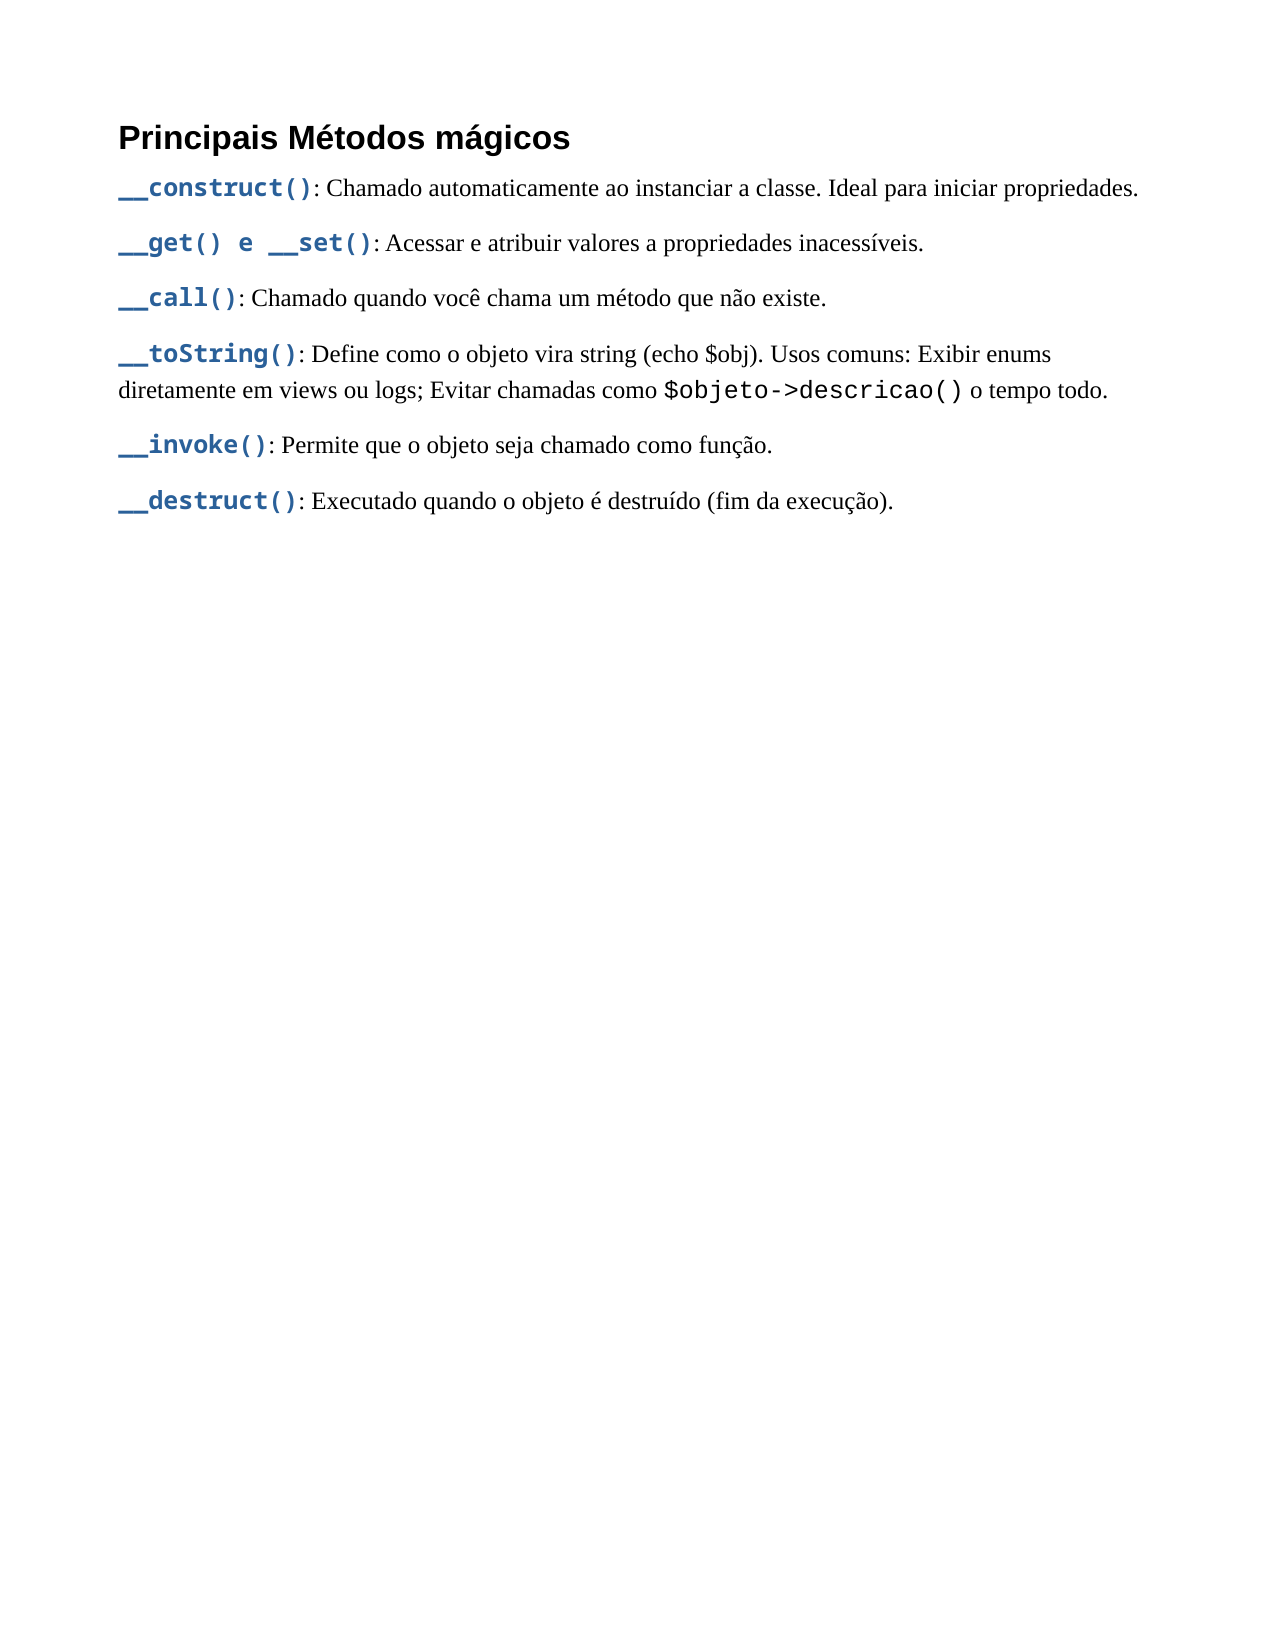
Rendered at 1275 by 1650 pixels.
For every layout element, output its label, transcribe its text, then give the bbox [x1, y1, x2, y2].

subtitle Principais Métodos mágicos [118, 118, 1157, 157]
text __call(): Chamado quando você chama um método que não existe. [118, 280, 1157, 314]
text __get() e __set(): Acessar e atribuir valores a propriedades inacessíveis. [118, 225, 1157, 259]
text __toString(): Define como o objeto vira string (echo $obj). Usos comuns: Exibir enums diretamente em views ou logs; Evitar chamadas como $objeto->descricao() o tempo todo. [118, 336, 1157, 406]
text __destruct(): Executado quando o objeto é destruído (fim da execução). [118, 482, 1157, 516]
text __construct(): Chamado automaticamente ao instanciar a classe. Ideal para iniciar propriedades. [118, 169, 1157, 203]
text __invoke(): Permite que o objeto seja chamado como função. [118, 427, 1157, 461]
